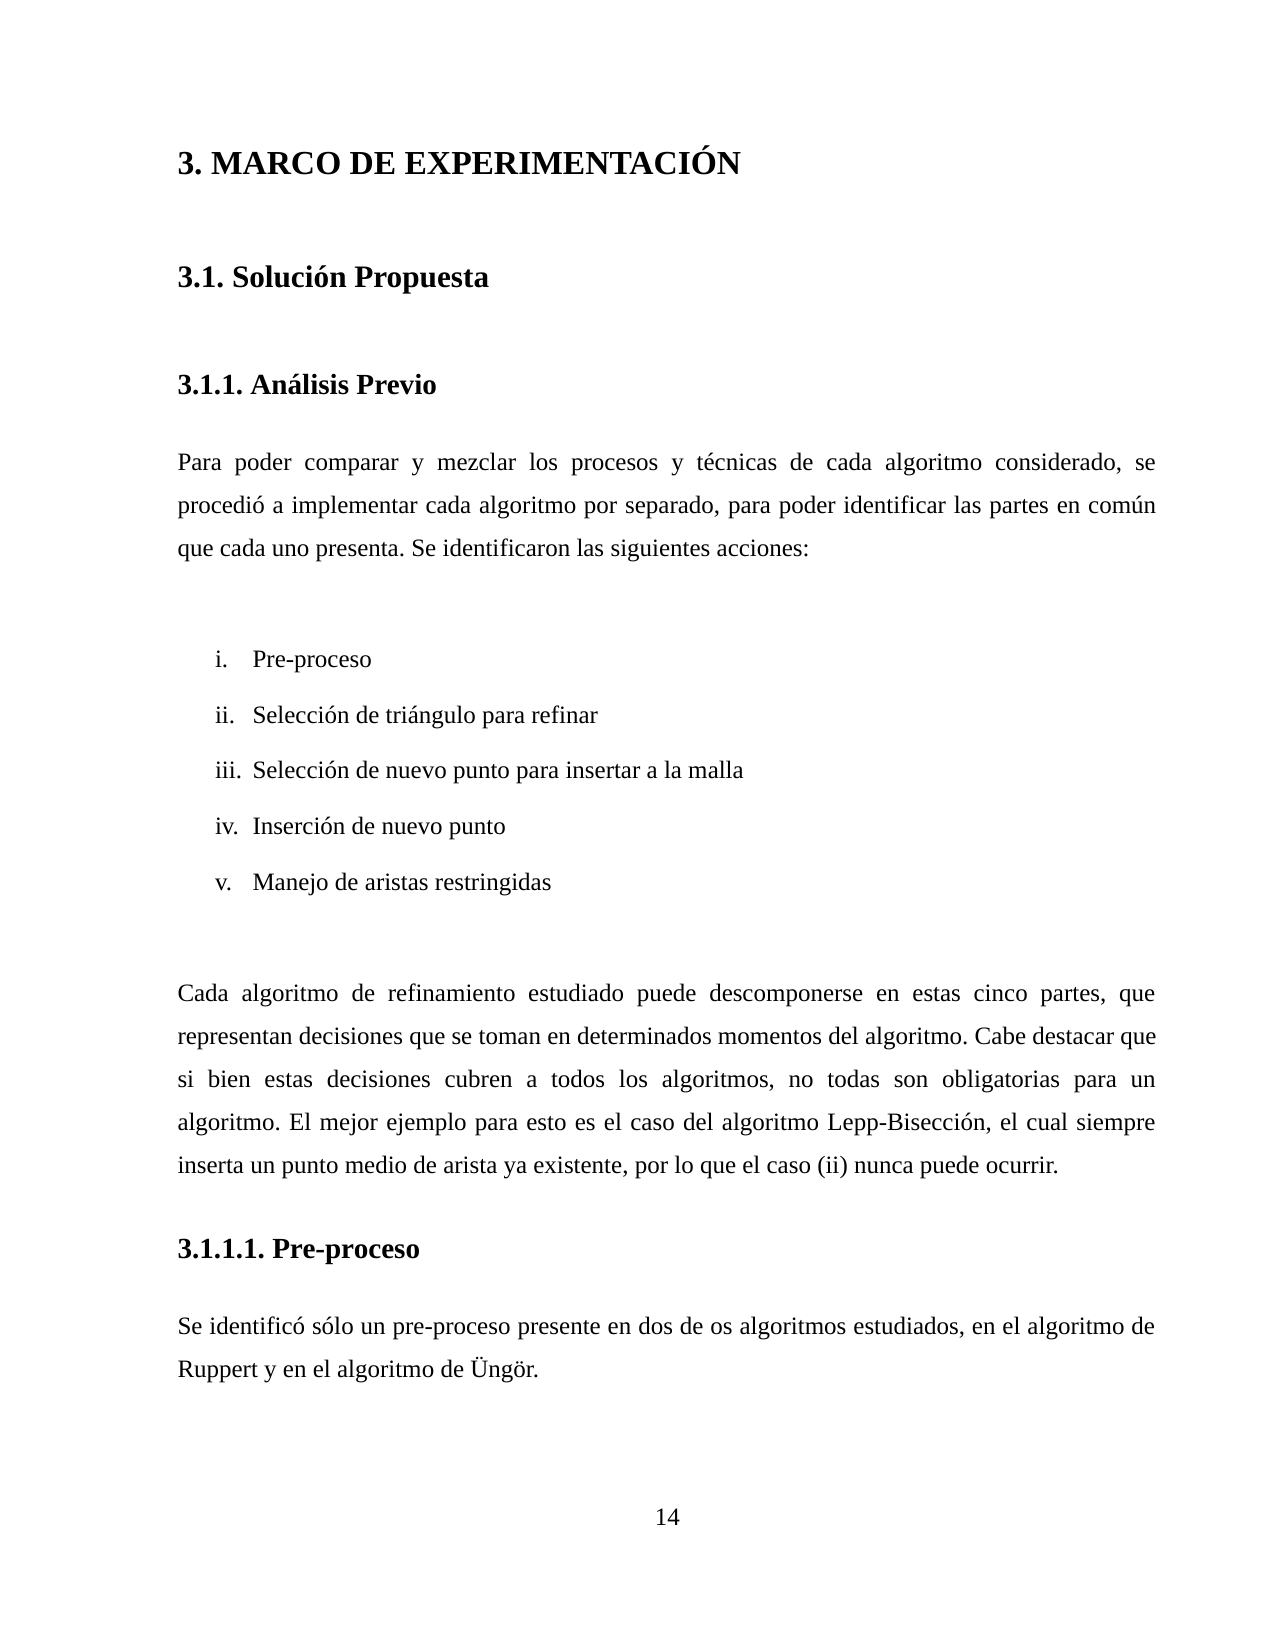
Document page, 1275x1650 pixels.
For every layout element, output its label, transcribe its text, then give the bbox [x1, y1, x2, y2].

text Cada algoritmo de refinamiento estudiado puede descomponerse en estas cinco partes, que representan decisiones que se toman en determinados momentos del algoritmo. Cabe destacar que si bien estas decisiones cubren a todos los algoritmos, no todas son obligatorias para un algoritmo. El mejor ejemplo para esto es el caso del algoritmo Lepp-Bisección, el cual siempre inserta un punto medio de arista ya existente, por lo que el caso (ii) nunca puede ocurrir. [177, 978, 1157, 1179]
subtitle MARCO DE EXPERIMENTACIÓN [177, 143, 1157, 182]
list Manejo de aristas restringidas [215, 867, 1157, 896]
subtitle Pre-proceso [177, 1231, 1157, 1265]
list Inserción de nuevo punto [215, 811, 1157, 840]
list Selección de triángulo para refinar [215, 700, 1157, 729]
list Pre-proceso [215, 644, 1157, 673]
subtitle Solución Propuesta [177, 258, 1157, 294]
list Selección de nuevo punto para insertar a la malla [215, 756, 1157, 784]
subtitle Análisis Previo [177, 367, 1157, 401]
text Se identificó sólo un pre-proceso presente en dos de os algoritmos estudiados, en el algoritmo de Ruppert y en el algoritmo de Üngör. [177, 1311, 1157, 1383]
text Para poder comparar y mezclar los procesos y técnicas de cada algoritmo considerado, se procedió a implementar cada algoritmo por separado, para poder identificar las partes en común que cada uno presenta. Se identificaron las siguientes acciones: [177, 447, 1157, 562]
